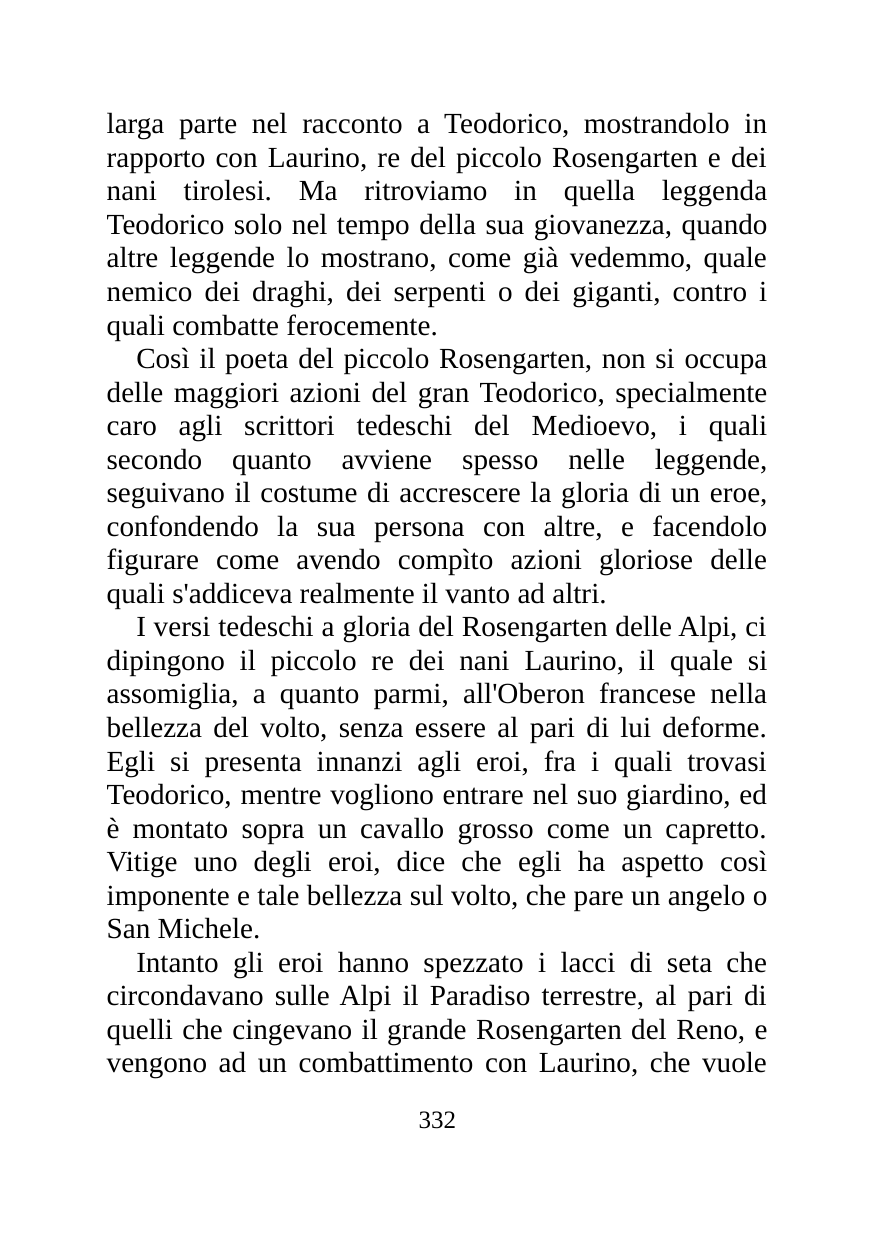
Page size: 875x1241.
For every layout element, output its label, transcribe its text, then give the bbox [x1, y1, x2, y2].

text Intanto gli eroi hanno spezzato i lacci di seta che circondavano sulle Alpi il Paradiso terrestre, al pari di quelli che cingevano il grande Rosengarten del Reno, e vengono ad un combattimento con Laurino, che vuole [106, 945, 768, 1079]
text larga parte nel racconto a Teodorico, mostrandolo in rapporto con Laurino, re del piccolo Rosengarten e dei nani tirolesi. Ma ritroviamo in quella leggenda Teodorico solo nel tempo della sua giovanezza, quando altre leggende lo mostrano, come già vedemmo, quale nemico dei draghi, dei serpenti o dei giganti, contro i quali combatte ferocemente. [106, 106, 768, 341]
text Così il poeta del piccolo Rosengarten, non si occupa delle maggiori azioni del gran Teodorico, specialmente caro agli scrittori tedeschi del Medioevo, i quali secondo quanto avviene spesso nelle leggende, seguivano il costume di accrescere la gloria di un eroe, confondendo la sua persona con altre, e facendolo figurare come avendo compìto azioni gloriose delle quali s'addiceva realmente il vanto ad altri. [106, 341, 768, 609]
text I versi tedeschi a gloria del Rosengarten delle Alpi, ci dipingono il piccolo re dei nani Laurino, il quale si assomiglia, a quanto parmi, all'Oberon francese nella bellezza del volto, senza essere al pari di lui deforme. Egli si presenta innanzi agli eroi, fra i quali trovasi Teodorico, mentre vogliono entrare nel suo giardino, ed è montato sopra un cavallo grosso come un capretto. Vitige uno degli eroi, dice che egli ha aspetto così imponente e tale bellezza sul volto, che pare un angelo o San Michele. [106, 609, 768, 945]
